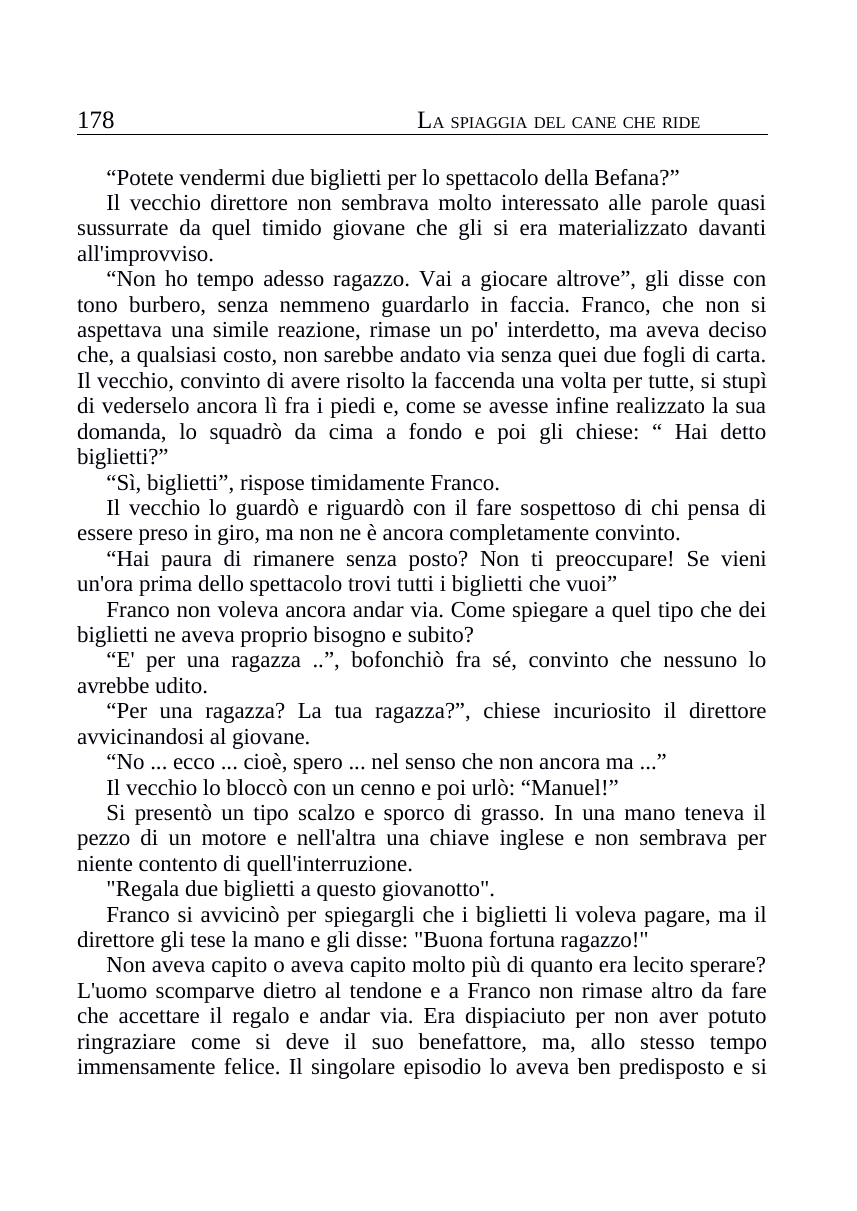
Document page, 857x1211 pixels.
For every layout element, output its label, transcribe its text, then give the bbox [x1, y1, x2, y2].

text “E' per una ragazza ..”, bofonchiò fra sé, convinto che nessuno lo avrebbe udito. [77, 647, 768, 698]
text Franco si avvicinò per spiegargli che i biglietti li voleva pagare, ma il direttore gli tese la mano e gli disse: "Buona fortuna ragazzo!" [77, 902, 768, 952]
text Non aveva capito o aveva capito molto più di quanto era lecito sperare? L'uomo scomparve dietro al tendone e a Franco non rimase altro da fare che accettare il regalo e andar via. Era dispiaciuto per non aver potuto ringraziare come si deve il suo benefattore, ma, allo stesso tempo immensamente felice. Il singolare episodio lo aveva ben predisposto e si [77, 952, 768, 1079]
text “Potete vendermi due biglietti per lo spettacolo della Befana?” [77, 164, 768, 190]
text Il vecchio lo guardò e riguardò con il fare sospettoso di chi pensa di essere preso in giro, ma non ne è ancora completamente convinto. [77, 495, 768, 546]
text Si presentò un tipo scalzo e sporco di grasso. In una mano teneva il pezzo di un motore e nell'altra una chiave inglese e non sembrava per niente contento di quell'interruzione. [77, 800, 768, 876]
text “No ... ecco ... cioè, spero ... nel senso che non ancora ma ...” [77, 749, 768, 774]
text “Sì, biglietti”, rispose timidamente Franco. [77, 469, 768, 495]
text Il vecchio lo bloccò con un cenno e poi urlò: “Manuel!” [77, 774, 768, 800]
text "Regala due biglietti a questo giovanotto". [77, 876, 768, 902]
text “Non ho tempo adesso ragazzo. Vai a giocare altrove”, gli disse con tono burbero, senza nemmeno guardarlo in faccia. Franco, che non si aspettava una simile reazione, rimase un po' interdetto, ma aveva deciso che, a qualsiasi costo, non sarebbe andato via senza quei due fogli di carta. Il vecchio, convinto di avere risolto la faccenda una volta per tutte, si stupì di vederselo ancora lì fra i piedi e, come se avesse infine realizzato la sua domanda, lo squadrò da cima a fondo e poi gli chiese: “ Hai detto biglietti?” [77, 266, 768, 469]
text Il vecchio direttore non sembrava molto interessato alle parole quasi sussurrate da quel timido giovane che gli si era materializzato davanti all'improvviso. [77, 190, 768, 266]
text Franco non voleva ancora andar via. Come spiegare a quel tipo che dei biglietti ne aveva proprio bisogno e subito? [77, 597, 768, 647]
text “Hai paura di rimanere senza posto? Non ti preoccupare! Se vieni un'ora prima dello spettacolo trovi tutti i biglietti che vuoi” [77, 546, 768, 597]
text “Per una ragazza? La tua ragazza?”, chiese incuriosito il direttore avvicinandosi al giovane. [77, 698, 768, 749]
